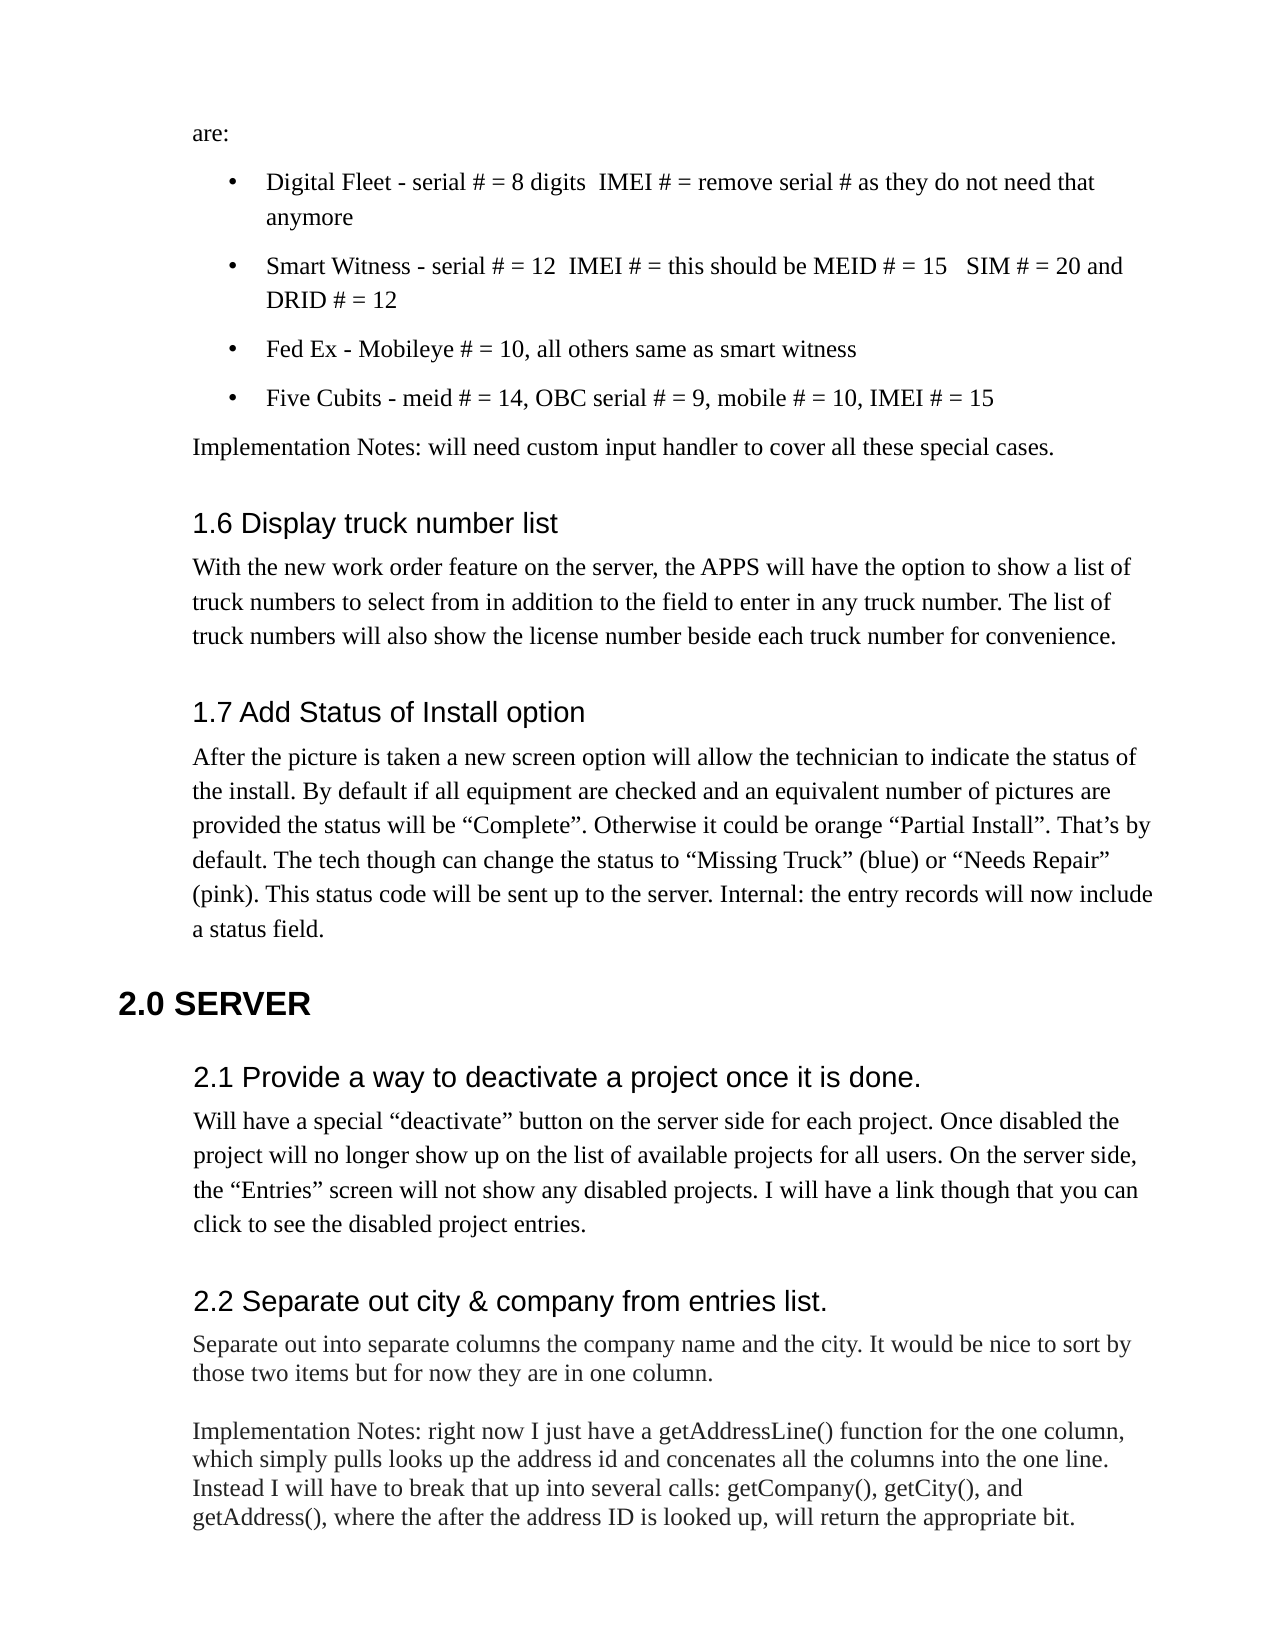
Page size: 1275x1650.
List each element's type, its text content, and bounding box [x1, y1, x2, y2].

text Implementation Notes: will need custom input handler to cover all these special cases. [192, 432, 1157, 461]
subtitle 2.2 Separate out city & company from entries list. [156, 1283, 1157, 1317]
text Implementation Notes: right now I just have a getAddressLine() function for the one column, which simply pulls looks up the address id and concenates all the columns into the one line. Instead I will have to break that up into several calls: getCompany(), getCity(), and getAddress(), where the after the address ID is looked up, will return the appropriate bit. [192, 1416, 1157, 1531]
text are: [192, 118, 1157, 147]
subtitle 1.6 Display truck number list [192, 506, 1157, 540]
list Fed Ex - Mobileye # = 10, all others same as smart witness [228, 334, 1157, 363]
text With the new work order feature on the server, the APPS will have the option to show a list of truck numbers to select from in addition to the field to enter in any truck number. The list of truck numbers will also show the license number beside each truck number for convenience. [192, 552, 1157, 650]
text Separate out into separate columns the company name and the city. It would be nice to sort by those two items but for now they are in one column. [192, 1329, 1157, 1387]
subtitle 2.1 Provide a way to deactivate a project once it is done. [156, 1060, 1157, 1093]
subtitle 2.0 SERVER [118, 984, 1157, 1022]
text After the picture is taken a new screen option will allow the technician to indicate the status of the install. By default if all equipment are checked and an equivalent number of pictures are provided the status will be “Complete”. Otherwise it could be orange “Partial Install”. That’s by default. The tech though can change the status to “Missing Truck” (blue) or “Needs Repair” (pink). This status code will be sent up to the server. Internal: the entry records will now include a status field. [192, 742, 1157, 943]
list Digital Fleet - serial # = 8 digits IMEI # = remove serial # as they do not need that anymore [228, 167, 1157, 230]
subtitle 1.7 Add Status of Install option [192, 696, 1157, 729]
list Five Cubits - meid # = 14, OBC serial # = 9, mobile # = 10, IMEI # = 15 [228, 383, 1157, 412]
list Smart Witness - serial # = 12 IMEI # = this should be MEID # = 15 SIM # = 20 and DRID # = 12 [228, 251, 1157, 314]
list Will have a special “deactivate” button on the server side for each project. Once disabled the project will no longer show up on the list of available projects for all users. On the server side, the “Entries” screen will not show any disabled projects. I will have a link though that you can click to see the disabled project entries. [156, 1106, 1157, 1238]
